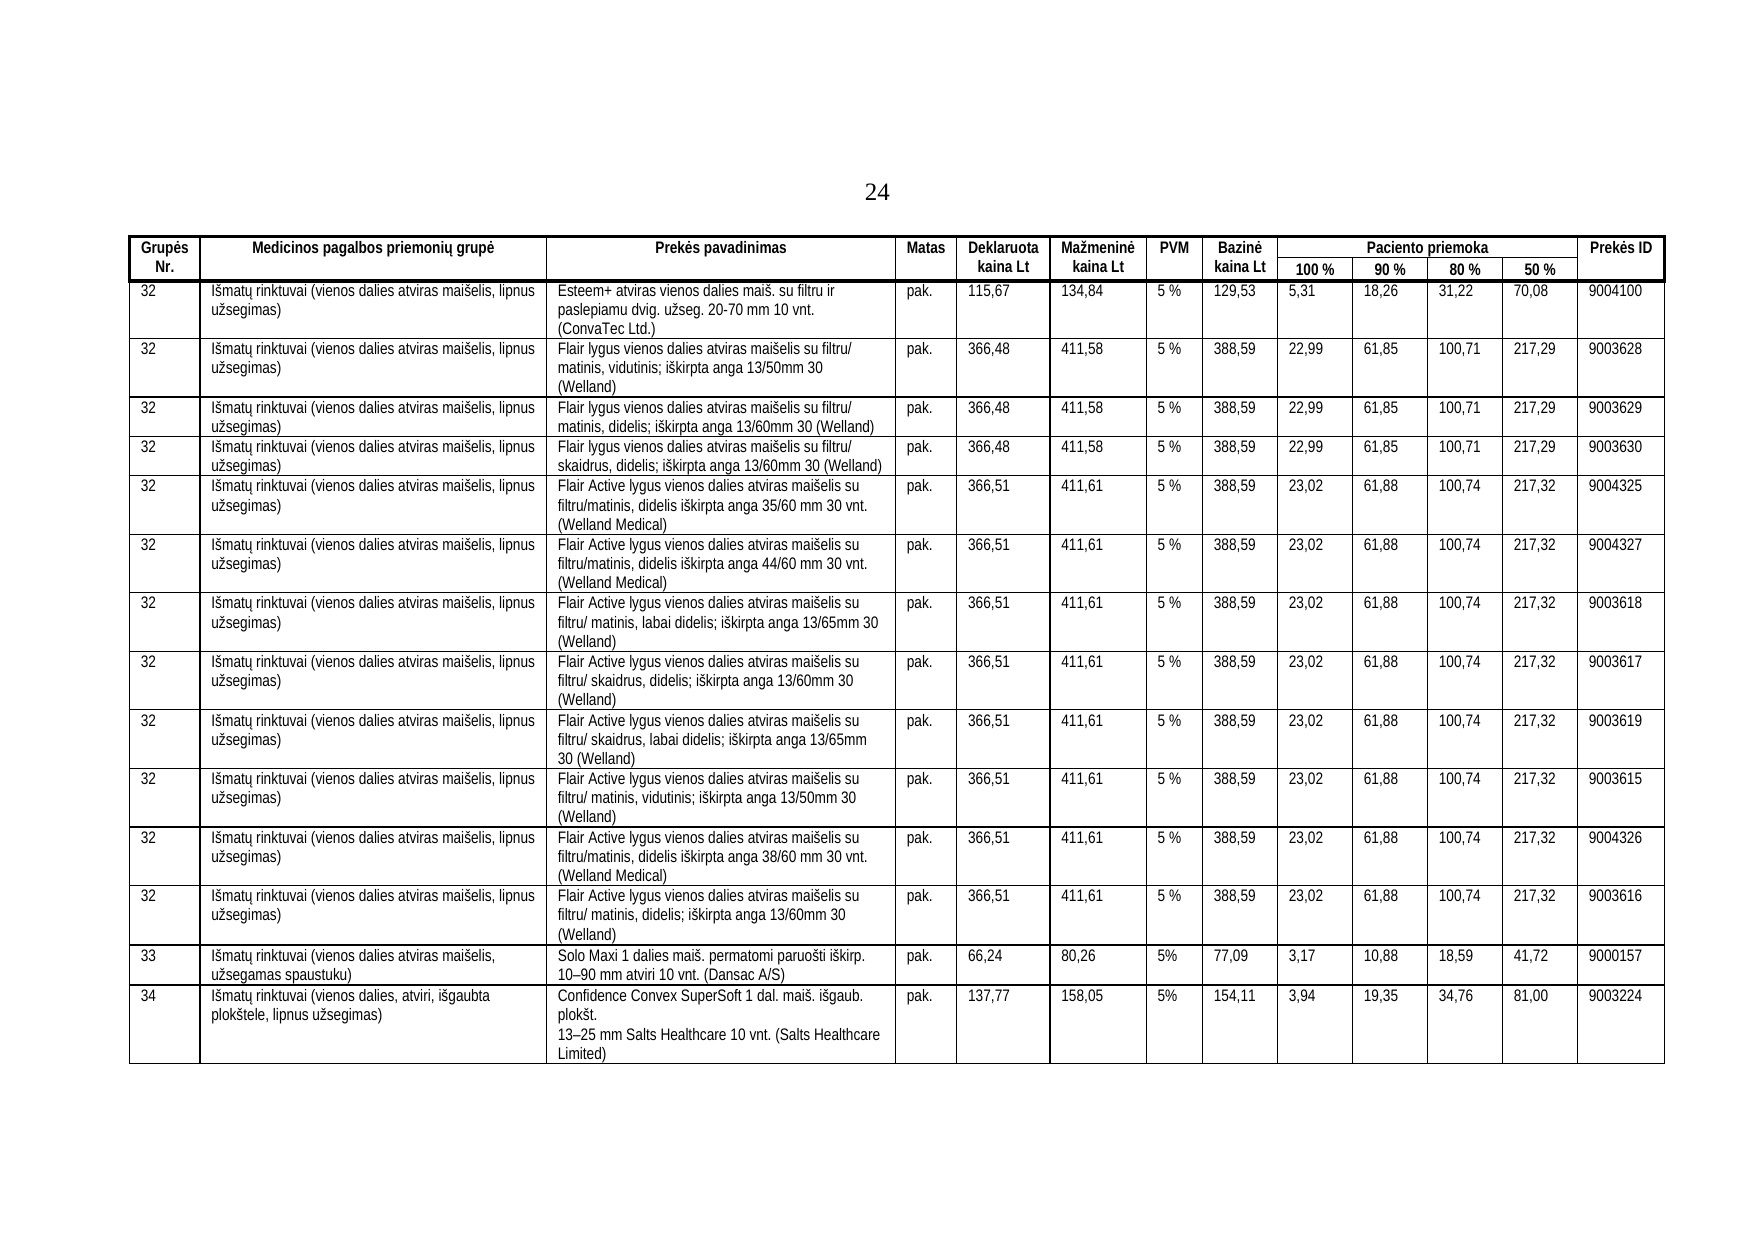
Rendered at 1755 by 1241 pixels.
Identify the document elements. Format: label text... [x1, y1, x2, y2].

table_cell pak. [896, 339, 956, 396]
table_cell 388,59 [1203, 886, 1277, 943]
table_cell 80,26 [1051, 946, 1146, 984]
table_cell Flair Active lygus vienos dalies atviras maišelis su filtru/matinis, didelis iškirpta anga 38/60 mm 30 vnt. (Welland Medical) [547, 828, 895, 885]
table_header PVM [1147, 238, 1202, 279]
table_cell 50 % [1503, 258, 1577, 279]
table_cell pak. [896, 769, 956, 826]
table_cell 61,88 [1353, 886, 1427, 943]
table_header Mažmeninė kaina Lt [1051, 238, 1146, 279]
table_cell Išmatų rinktuvai (vienos dalies, atviri, išgaubta plokštele, lipnus užsegimas) [201, 986, 546, 1063]
table_cell 19,35 [1353, 986, 1427, 1063]
table_cell 3,94 [1278, 986, 1352, 1063]
table_cell 22,99 [1278, 437, 1352, 475]
table_cell 66,24 [957, 946, 1049, 984]
table_cell Flair Active lygus vienos dalies atviras maišelis su filtru/ skaidrus, labai didelis; iškirpta anga 13/65mm 30 (Welland) [547, 710, 895, 768]
table_cell pak. [896, 886, 956, 943]
table_cell 5 % [1147, 339, 1202, 396]
table_cell Flair Active lygus vienos dalies atviras maišelis su filtru/ matinis, labai didelis; iškirpta anga 13/65mm 30 (Welland) [547, 593, 895, 651]
table_cell 90 % [1353, 258, 1427, 279]
table_cell 411,61 [1051, 652, 1146, 709]
table_cell 388,59 [1203, 476, 1277, 534]
table_cell 217,32 [1503, 476, 1577, 534]
table_cell 100,71 [1428, 398, 1502, 436]
table_cell 366,51 [957, 769, 1049, 826]
table_cell 388,59 [1203, 437, 1277, 475]
table_cell 217,32 [1503, 769, 1577, 826]
table_cell 80 % [1428, 258, 1502, 279]
table_cell 217,29 [1503, 339, 1577, 396]
table_cell Išmatų rinktuvai (vienos dalies atviras maišelis, lipnus užsegimas) [201, 828, 546, 885]
table_cell 31,22 [1428, 283, 1502, 338]
table_cell 23,02 [1278, 828, 1352, 885]
table_header Prekės ID [1578, 238, 1663, 279]
table_cell 5% [1147, 946, 1202, 984]
table_cell 217,32 [1503, 535, 1577, 592]
table_cell pak. [896, 398, 956, 436]
table_cell 32 [130, 886, 199, 943]
table_cell Išmatų rinktuvai (vienos dalies atviras maišelis, lipnus užsegimas) [201, 476, 546, 534]
table_cell 23,02 [1278, 710, 1352, 768]
table_cell 411,61 [1051, 476, 1146, 534]
table_cell 9004326 [1578, 828, 1664, 885]
table_header Medicinos pagalbos priemonių grupė [201, 238, 546, 279]
table_cell Flair lygus vienos dalies atviras maišelis su filtru/ skaidrus, didelis; iškirpta anga 13/60mm 30 (Welland) [547, 437, 895, 475]
table_cell 9003628 [1578, 339, 1664, 396]
table_cell 366,51 [957, 828, 1049, 885]
table_cell 5 % [1147, 535, 1202, 592]
table_cell 100,74 [1428, 476, 1502, 534]
table_cell 61,88 [1353, 593, 1427, 651]
table_cell 23,02 [1278, 886, 1352, 943]
table_cell 366,48 [957, 339, 1049, 396]
table_cell 9003615 [1578, 769, 1664, 826]
table_cell 217,32 [1503, 593, 1577, 651]
table_cell 61,88 [1353, 535, 1427, 592]
table_cell 23,02 [1278, 476, 1352, 534]
table_cell 33 [130, 946, 199, 984]
table_cell pak. [896, 986, 956, 1063]
table_cell 388,59 [1203, 828, 1277, 885]
table_cell 9003619 [1578, 710, 1664, 768]
table_cell Solo Maxi 1 dalies maiš. permatomi paruošti iškirp. 10–90 mm atviri 10 vnt. (Dansac A/S) [547, 946, 895, 984]
table_cell 100,74 [1428, 769, 1502, 826]
table_cell 388,59 [1203, 769, 1277, 826]
table_cell 411,61 [1051, 886, 1146, 943]
table_cell 366,48 [957, 398, 1049, 436]
table_cell 32 [130, 437, 199, 475]
table_cell Esteem+ atviras vienos dalies maiš. su filtru ir paslepiamu dvig. užseg. 20-70 mm 10 vnt. (ConvaTec Ltd.) [547, 283, 895, 338]
table_cell 366,51 [957, 535, 1049, 592]
table_cell 34 [130, 986, 199, 1063]
table_cell 388,59 [1203, 593, 1277, 651]
table_cell 217,32 [1503, 710, 1577, 768]
table_cell 411,58 [1051, 339, 1146, 396]
table_cell 217,32 [1503, 886, 1577, 943]
table_cell 5 % [1147, 398, 1202, 436]
table_cell 32 [130, 476, 199, 534]
table_cell 100,74 [1428, 535, 1502, 592]
table_cell 22,99 [1278, 339, 1352, 396]
table_cell 5% [1147, 986, 1202, 1063]
table_cell Flair Active lygus vienos dalies atviras maišelis su filtru/ matinis, didelis; iškirpta anga 13/60mm 30 (Welland) [547, 886, 895, 943]
table_cell Išmatų rinktuvai (vienos dalies atviras maišelis, lipnus užsegimas) [201, 535, 546, 592]
table_cell 366,51 [957, 886, 1049, 943]
table_cell 61,88 [1353, 710, 1427, 768]
table_cell 9003630 [1578, 437, 1664, 475]
table_cell 158,05 [1051, 986, 1146, 1063]
table_cell 32 [130, 828, 199, 885]
table_cell 9003629 [1578, 398, 1664, 436]
table_cell 388,59 [1203, 710, 1277, 768]
table_cell 23,02 [1278, 593, 1352, 651]
table_cell 32 [130, 593, 199, 651]
table_cell 411,58 [1051, 437, 1146, 475]
table_cell Išmatų rinktuvai (vienos dalies atviras maišelis, lipnus užsegimas) [201, 283, 546, 338]
table_cell 100 % [1278, 258, 1352, 279]
table_cell 22,99 [1278, 398, 1352, 436]
table_cell 366,51 [957, 710, 1049, 768]
table_cell pak. [896, 593, 956, 651]
table_cell 5 % [1147, 886, 1202, 943]
table_cell 9003224 [1578, 986, 1664, 1063]
table_cell 137,77 [957, 986, 1049, 1063]
table_cell Išmatų rinktuvai (vienos dalies atviras maišelis, lipnus užsegimas) [201, 398, 546, 436]
table_cell 217,32 [1503, 652, 1577, 709]
table_cell 9003616 [1578, 886, 1664, 943]
table_cell Flair Active lygus vienos dalies atviras maišelis su filtru/ matinis, vidutinis; iškirpta anga 13/50mm 30 (Welland) [547, 769, 895, 826]
table_cell 32 [130, 710, 199, 768]
table_cell 154,11 [1203, 986, 1277, 1063]
table_cell pak. [896, 283, 956, 338]
table_cell 5 % [1147, 476, 1202, 534]
table_cell 366,51 [957, 652, 1049, 709]
table_cell 9004327 [1578, 535, 1664, 592]
table_header Prekės pavadinimas [547, 238, 895, 279]
table_header Grupės Nr. [131, 238, 199, 279]
table_cell 41,72 [1503, 946, 1577, 984]
table_cell 411,61 [1051, 828, 1146, 885]
table_cell Flair Active lygus vienos dalies atviras maišelis su filtru/matinis, didelis iškirpta anga 35/60 mm 30 vnt. (Welland Medical) [547, 476, 895, 534]
table_cell 388,59 [1203, 339, 1277, 396]
table_cell 5,31 [1278, 283, 1352, 338]
table_header Paciento priemoka [1278, 238, 1577, 257]
table_cell Flair lygus vienos dalies atviras maišelis su filtru/ matinis, vidutinis; iškirpta anga 13/50mm 30 (Welland) [547, 339, 895, 396]
table_cell 217,32 [1503, 828, 1577, 885]
table_cell 23,02 [1278, 535, 1352, 592]
table_cell Išmatų rinktuvai (vienos dalies atviras maišelis, lipnus užsegimas) [201, 593, 546, 651]
table_cell Išmatų rinktuvai (vienos dalies atviras maišelis, lipnus užsegimas) [201, 886, 546, 943]
table_cell 32 [130, 339, 199, 396]
table_cell 115,67 [957, 283, 1049, 338]
table_cell pak. [896, 535, 956, 592]
table_cell 61,88 [1353, 476, 1427, 534]
table_cell 34,76 [1428, 986, 1502, 1063]
table_cell 18,59 [1428, 946, 1502, 984]
table_cell Išmatų rinktuvai (vienos dalies atviras maišelis, užsegamas spaustuku) [201, 946, 546, 984]
table_cell 61,88 [1353, 652, 1427, 709]
table_cell pak. [896, 476, 956, 534]
table_cell 32 [130, 398, 199, 436]
table_cell 100,74 [1428, 652, 1502, 709]
table_cell 5 % [1147, 652, 1202, 709]
table_cell 32 [130, 283, 199, 338]
table_cell 77,09 [1203, 946, 1277, 984]
table_cell 5 % [1147, 593, 1202, 651]
table_cell Išmatų rinktuvai (vienos dalies atviras maišelis, lipnus užsegimas) [201, 437, 546, 475]
table_cell 9004100 [1578, 283, 1664, 338]
table_cell 70,08 [1503, 283, 1577, 338]
table_cell 388,59 [1203, 652, 1277, 709]
table_cell pak. [896, 946, 956, 984]
table_cell 5 % [1147, 283, 1202, 338]
table_cell Confidence Convex SuperSoft 1 dal. maiš. išgaub. plokšt. 13–25 mm Salts Healthcare 10 vnt. (Salts Healthcare Limited) [547, 986, 895, 1063]
table_cell pak. [896, 652, 956, 709]
table_cell 134,84 [1051, 283, 1146, 338]
table_cell 411,61 [1051, 593, 1146, 651]
table_cell pak. [896, 437, 956, 475]
table_cell 23,02 [1278, 769, 1352, 826]
table_cell 81,00 [1503, 986, 1577, 1063]
table_cell 61,85 [1353, 398, 1427, 436]
table_cell 366,51 [957, 593, 1049, 651]
table_cell 100,74 [1428, 828, 1502, 885]
table_cell pak. [896, 828, 956, 885]
table_cell 411,61 [1051, 769, 1146, 826]
table_cell 61,88 [1353, 769, 1427, 826]
table_cell Išmatų rinktuvai (vienos dalies atviras maišelis, lipnus užsegimas) [201, 339, 546, 396]
table_header Deklaruota kaina Lt [957, 238, 1049, 279]
table_cell 9004325 [1578, 476, 1664, 534]
table_cell 217,29 [1503, 398, 1577, 436]
table_cell 3,17 [1278, 946, 1352, 984]
table_cell pak. [896, 710, 956, 768]
table_cell 100,71 [1428, 339, 1502, 396]
table_header Matas [896, 238, 956, 279]
table_cell 100,74 [1428, 886, 1502, 943]
table_cell 32 [130, 769, 199, 826]
table_cell 9003618 [1578, 593, 1664, 651]
table_cell 32 [130, 535, 199, 592]
table_cell 100,74 [1428, 710, 1502, 768]
table_cell 5 % [1147, 769, 1202, 826]
table_cell 388,59 [1203, 398, 1277, 436]
table_cell 5 % [1147, 828, 1202, 885]
table_cell Išmatų rinktuvai (vienos dalies atviras maišelis, lipnus užsegimas) [201, 652, 546, 709]
table_cell 100,74 [1428, 593, 1502, 651]
table_cell 388,59 [1203, 535, 1277, 592]
table_cell 411,61 [1051, 535, 1146, 592]
table_cell 100,71 [1428, 437, 1502, 475]
table_cell 9000157 [1578, 946, 1664, 984]
table_cell 32 [130, 652, 199, 709]
table_cell 5 % [1147, 437, 1202, 475]
table_cell 411,58 [1051, 398, 1146, 436]
table_cell 129,53 [1203, 283, 1277, 338]
table_cell 23,02 [1278, 652, 1352, 709]
table_cell 366,51 [957, 476, 1049, 534]
table_cell 61,85 [1353, 339, 1427, 396]
table_cell 61,88 [1353, 828, 1427, 885]
table_cell Išmatų rinktuvai (vienos dalies atviras maišelis, lipnus užsegimas) [201, 769, 546, 826]
table_cell 411,61 [1051, 710, 1146, 768]
table_cell 9003617 [1578, 652, 1664, 709]
table_cell 18,26 [1353, 283, 1427, 338]
table_header Bazinė kaina Lt [1203, 238, 1277, 279]
table_cell 366,48 [957, 437, 1049, 475]
table_cell 10,88 [1353, 946, 1427, 984]
table_cell 217,29 [1503, 437, 1577, 475]
table_cell Flair lygus vienos dalies atviras maišelis su filtru/ matinis, didelis; iškirpta anga 13/60mm 30 (Welland) [547, 398, 895, 436]
table_cell 61,85 [1353, 437, 1427, 475]
table_cell Išmatų rinktuvai (vienos dalies atviras maišelis, lipnus užsegimas) [201, 710, 546, 768]
table_cell Flair Active lygus vienos dalies atviras maišelis su filtru/ skaidrus, didelis; iškirpta anga 13/60mm 30 (Welland) [547, 652, 895, 709]
table_cell 5 % [1147, 710, 1202, 768]
table_cell Flair Active lygus vienos dalies atviras maišelis su filtru/matinis, didelis iškirpta anga 44/60 mm 30 vnt. (Welland Medical) [547, 535, 895, 592]
